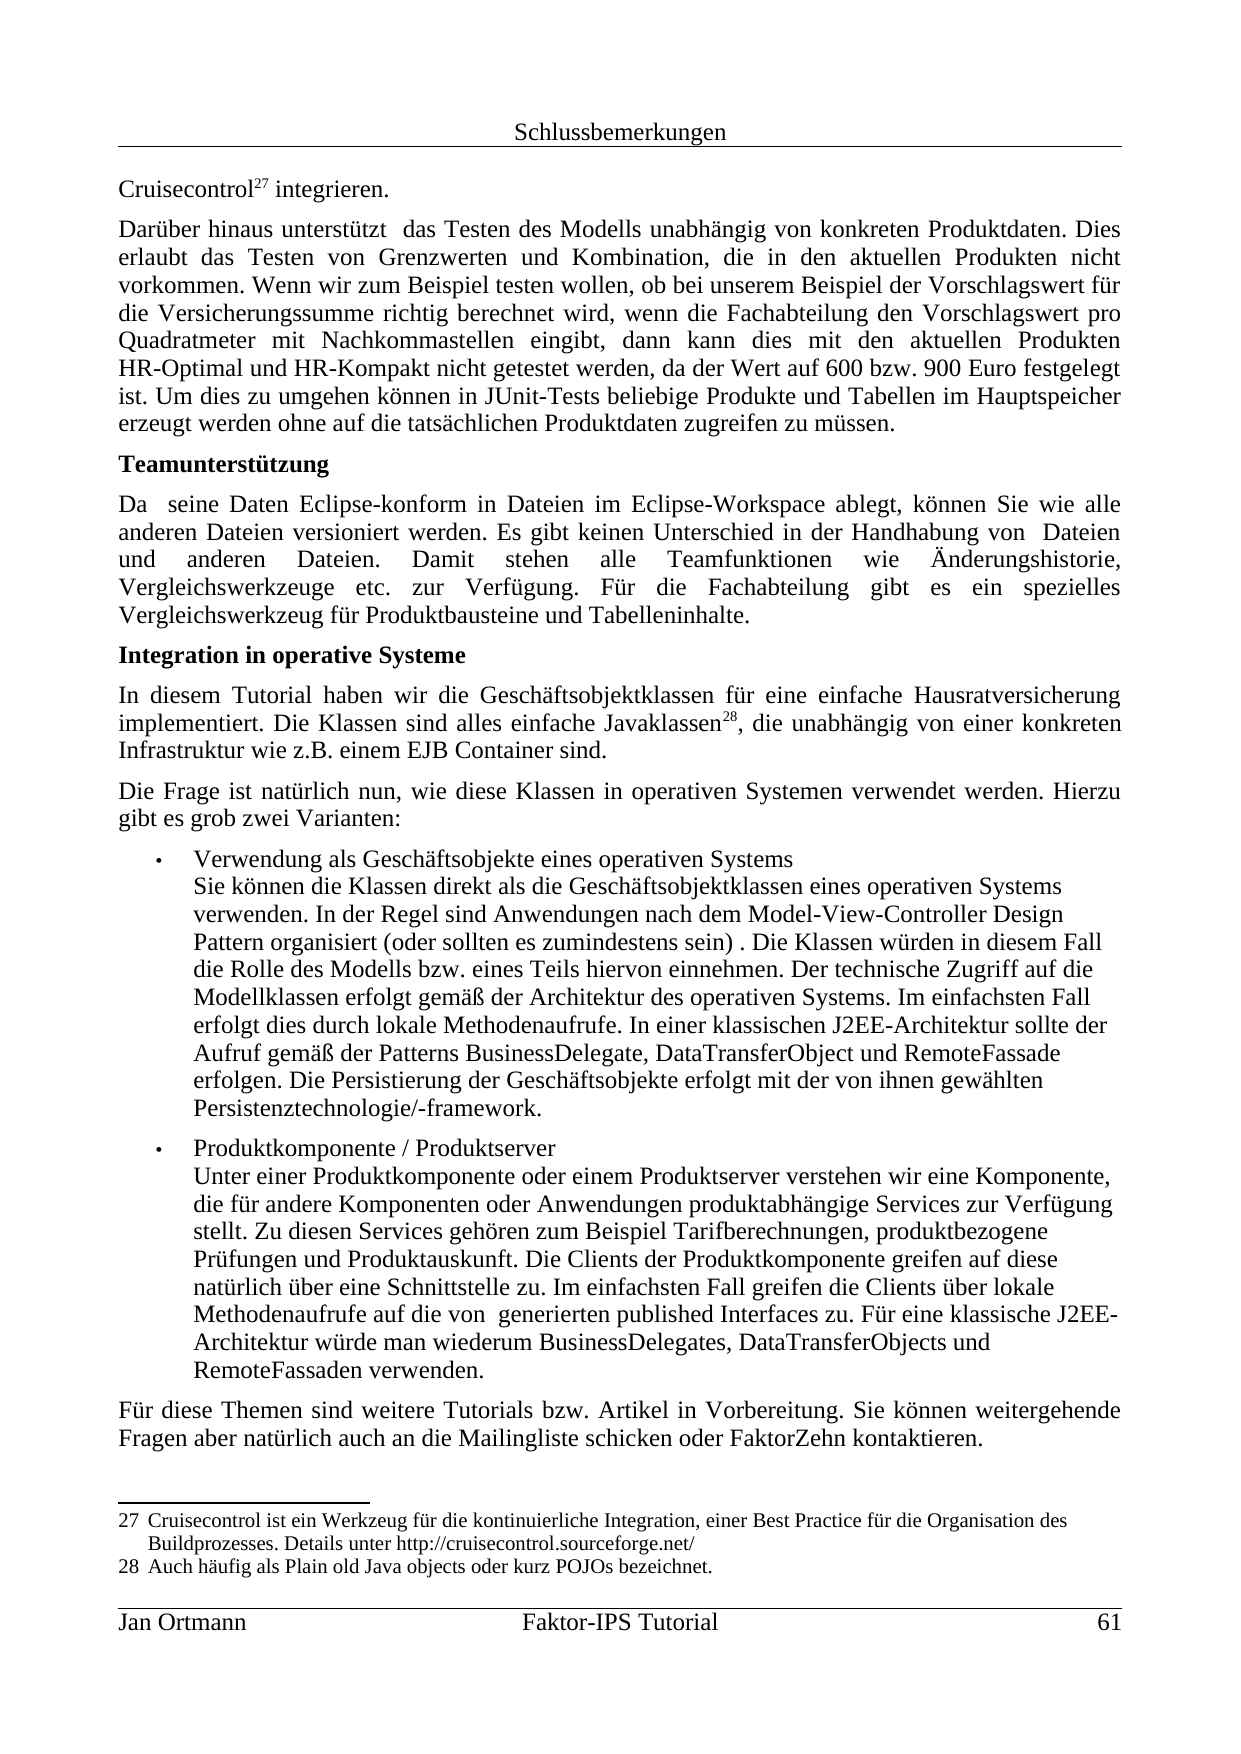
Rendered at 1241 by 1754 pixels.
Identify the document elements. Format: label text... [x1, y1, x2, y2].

text Da seine Daten Eclipse-konform in Dateien im Eclipse-Workspace ablegt, können Sie wie alle anderen Dateien versioniert werden. Es gibt keinen Unterschied in der Handhabung von Dateien und anderen Dateien. Damit stehen alle Teamfunktionen wie Änderungshistorie, Vergleichswerkzeuge etc. zur Verfügung. Für die Fachabteilung gibt es ein spezielles Vergleichswerkzeug für Produktbausteine und Tabelleninhalte. [118, 490, 1122, 628]
list Produktkomponente / Produktserver Unter einer Produktkomponente oder einem Produktserver verstehen wir eine Komponente, die für andere Komponenten oder Anwendungen produktabhängige Services zur Verfügung stellt. Zu diesen Services gehören zum Beispiel Tarifberechnungen, produktbezogene Prüfungen und Produktauskunft. Die Clients der Produktkomponente greifen auf diese natürlich über eine Schnittstelle zu. Im einfachsten Fall greifen die Clients über lokale Methodenaufrufe auf die von generierten published Interfaces zu. Für eine klassische J2EE-Architektur würde man wiederum BusinessDelegates, DataTransferObjects und RemoteFassaden verwenden. [156, 1134, 1122, 1384]
text Für diese Themen sind weitere Tutorials bzw. Artikel in Vorbereitung. Sie können weitergehende Fragen aber natürlich auch an die Mailingliste schicken oder FaktorZehn kontaktieren. [118, 1396, 1122, 1452]
text Darüber hinaus unterstützt das Testen des Modells unabhängig von konkreten Produktdaten. Dies erlaubt das Testen von Grenzwerten und Kombination, die in den aktuellen Produkten nicht vorkommen. Wenn wir zum Beispiel testen wollen, ob bei unserem Beispiel der Vorschlagswert für die Versicherungssumme richtig berechnet wird, wenn die Fachabteilung den Vorschlagswert pro Quadratmeter mit Nachkommastellen eingibt, dann kann dies mit den aktuellen Produkten HR‑Optimal und HR‑Kompakt nicht getestet werden, da der Wert auf 600 bzw. 900 Euro festgelegt ist. Um dies zu umgehen können in JUnit-Tests beliebige Produkte und Tabellen im Hauptspeicher erzeugt werden ohne auf die tatsächlichen Produktdaten zugreifen zu müssen. [118, 216, 1122, 437]
text Auch häufig als Plain old Java objects oder kurz POJOs bezeichnet. [118, 1555, 1122, 1578]
text In diesem Tutorial haben wir die Geschäftsobjektklassen für eine einfache Hausratversicherung implementiert. Die Klassen sind alles einfache Javaklassen, die unabhängig von einer konkreten Infrastruktur wie z.B. einem EJB Container sind. [118, 681, 1122, 764]
text Integration in operative Systeme [118, 641, 1122, 669]
list Verwendung als Geschäftsobjekte eines operativen Systems Sie können die Klassen direkt als die Geschäftsobjektklassen eines operativen Systems verwenden. In der Regel sind Anwendungen nach dem Model-View-Controller Design Pattern organisiert (oder sollten es zumindestens sein) . Die Klassen würden in diesem Fall die Rolle des Modells bzw. eines Teils hiervon einnehmen. Der technische Zugriff auf die Modellklassen erfolgt gemäß der Architektur des operativen Systems. Im einfachsten Fall erfolgt dies durch lokale Methodenaufrufe. In einer klassischen J2EE-Architektur sollte der Aufruf gemäß der Patterns BusinessDelegate, DataTransferObject und RemoteFassade erfolgen. Die Persistierung der Geschäftsobjekte erfolgt mit der von ihnen gewählten Persistenztechnologie/-framework. [156, 845, 1122, 1122]
text Die Frage ist natürlich nun, wie diese Klassen in operativen Systemen verwendet werden. Hierzu gibt es grob zwei Varianten: [118, 777, 1122, 832]
text Teamunterstützung [118, 450, 1122, 477]
text Cruisecontrol ist ein Werkzeug für die kontinuierliche Integration, einer Best Practice für die Organisation des Buildprozesses. Details unter http://cruisecontrol.sourceforge.net/ [118, 1509, 1122, 1555]
text Cruisecontrol integrieren. [118, 175, 1122, 203]
